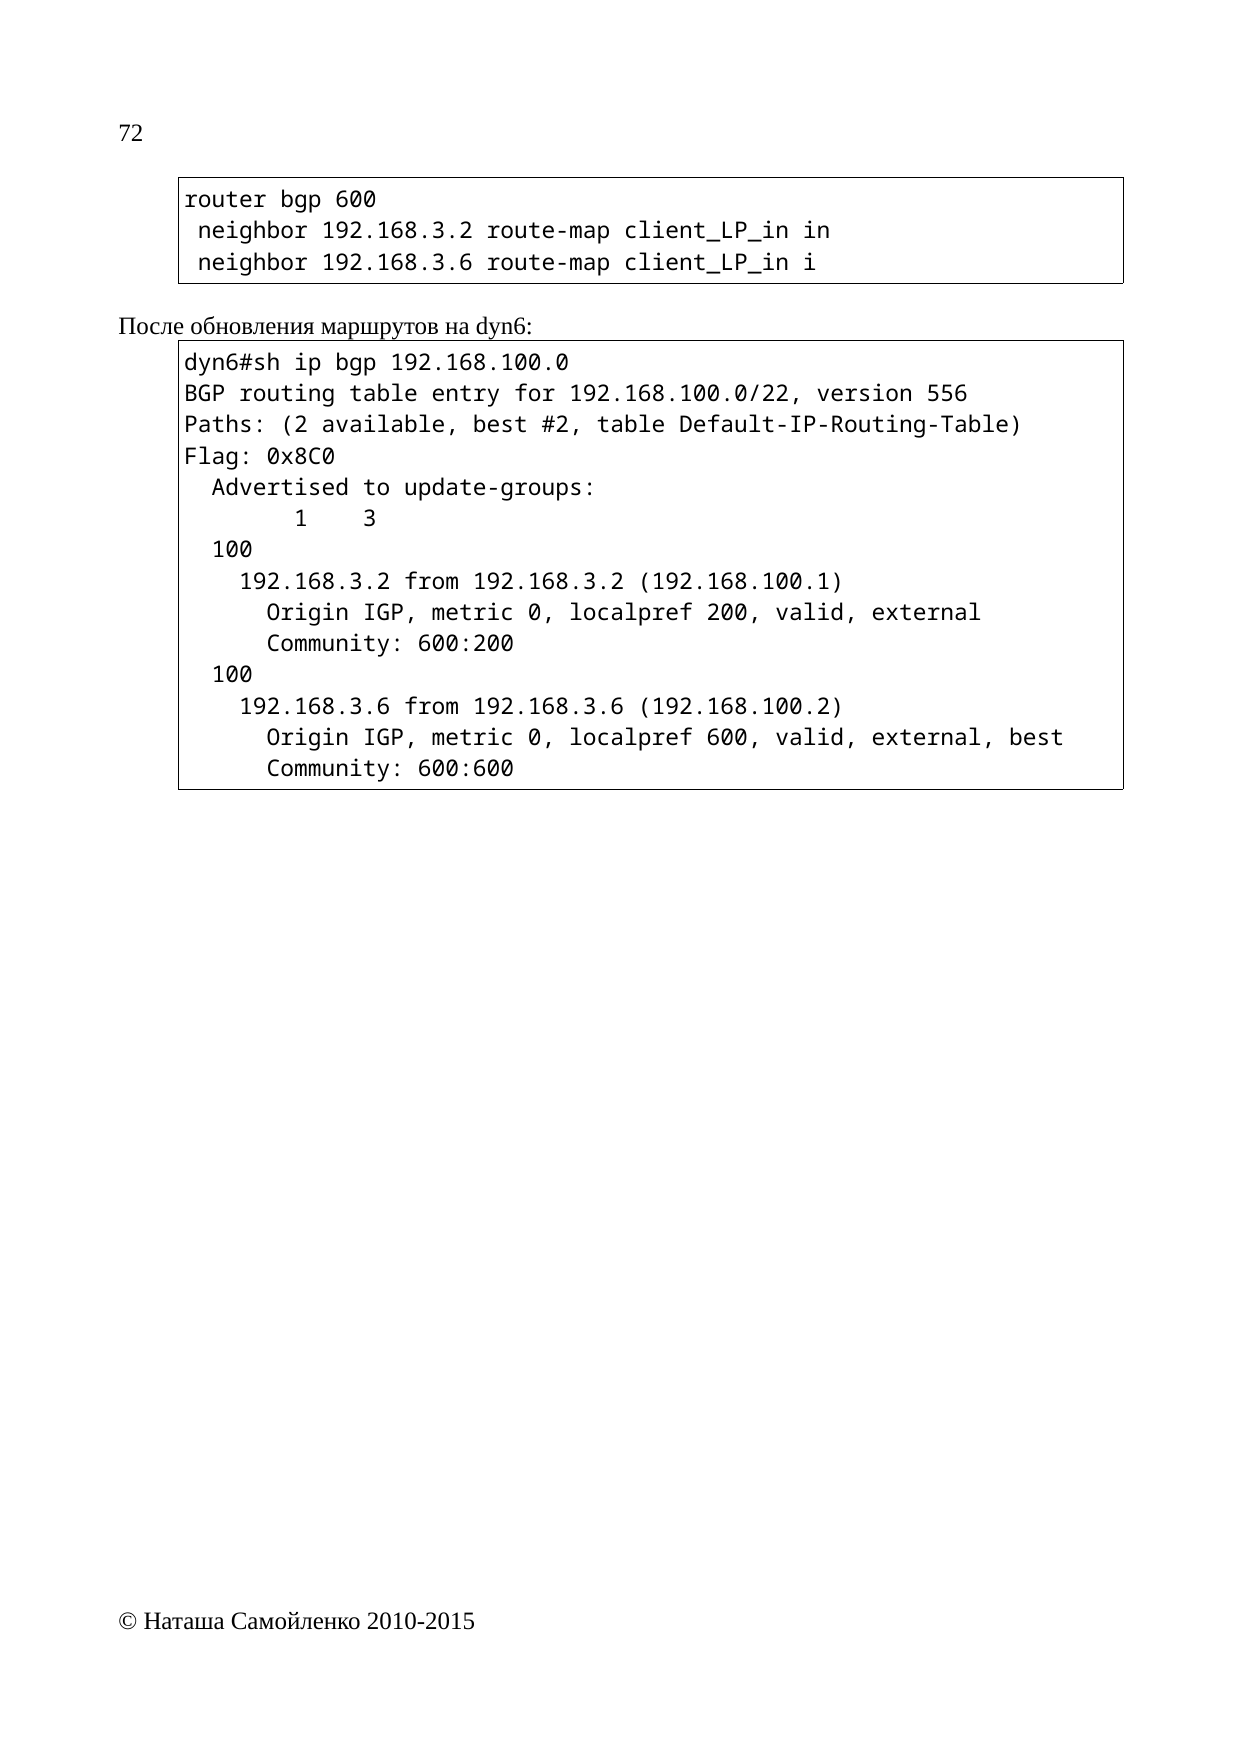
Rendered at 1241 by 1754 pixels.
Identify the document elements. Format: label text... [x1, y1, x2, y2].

text После обновления маршрутов на dyn6: [118, 311, 1122, 340]
table_header dyn6#sh ip bgp 192.168.100.0 BGP routing table entry for 192.168.100.0/22, version 556 Paths: (2 available, best #2, table Default-IP-Routing-Table) Flag: 0x8C0 Advertised to update-groups: 1 3 100 192.168.3.2 from 192.168.3.2 (192.168.100.1) Origin IGP, metric 0, localpref 200, valid, external Community: 600:200 100 192.168.3.6 from 192.168.3.6 (192.168.100.2) Origin IGP, metric 0, localpref 600, valid, external, best Community: 600:600 [179, 341, 1123, 789]
table_header router bgp 600 neighbor 192.168.3.2 route-map client_LP_in in neighbor 192.168.3.6 route-map client_LP_in i [179, 178, 1123, 282]
